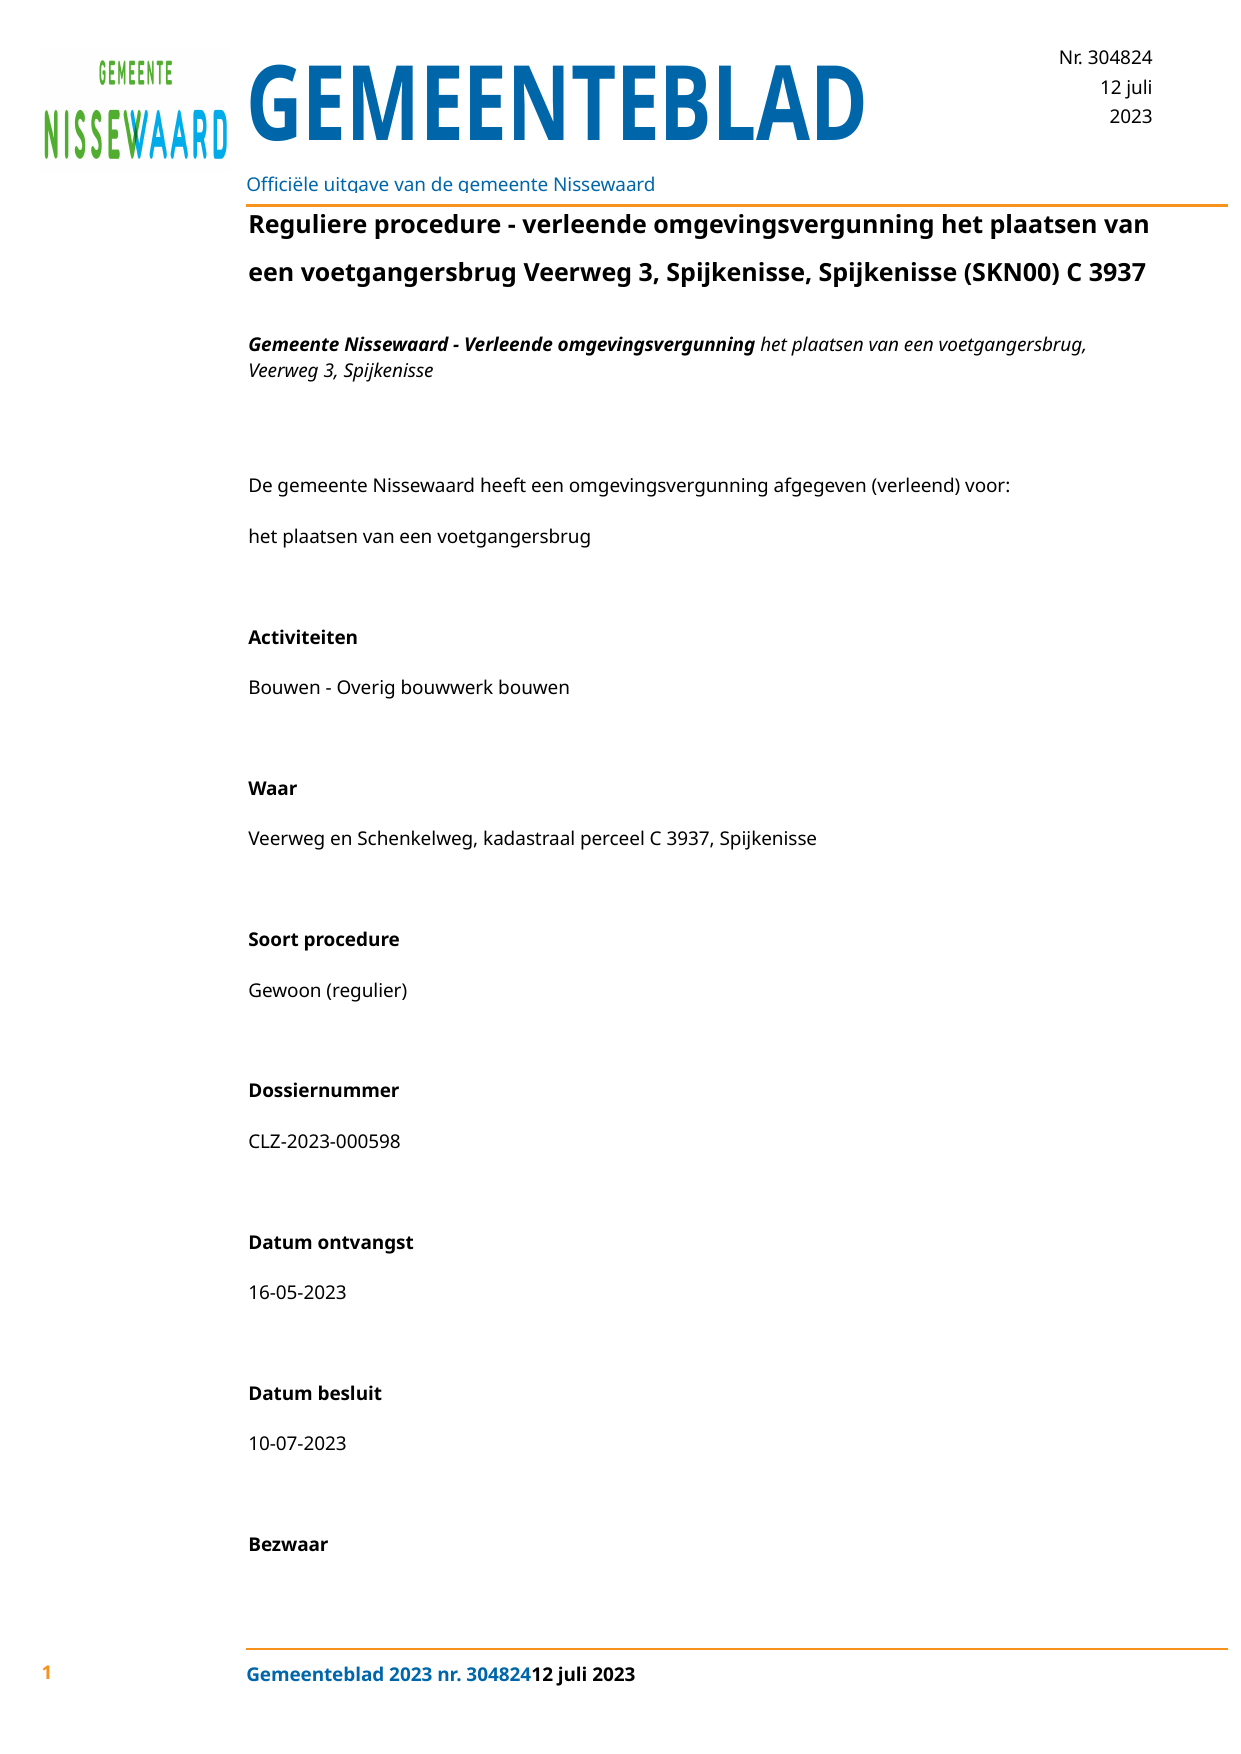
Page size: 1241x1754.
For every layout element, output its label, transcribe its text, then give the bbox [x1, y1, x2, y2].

text Reguliere procedure - verleende omgevingsvergunning het plaatsen van een voetgangersbrug Veerweg 3, Spijkenisse, Spijkenisse (SKN00) C 3937 [248, 207, 1152, 288]
text Gemeente Nissewaard - Verleende omgevingsvergunning het plaatsen van een voetgangersbrug, Veerweg 3, Spijkenisse [248, 331, 1152, 383]
text het plaatsen van een voetgangersbrug [248, 523, 1152, 549]
text Bezwaar [248, 1531, 1152, 1557]
picture [41, 47, 231, 172]
text Veerweg en Schenkelweg, kadastraal perceel C 3937, Spijkenisse [248, 826, 1152, 851]
text Bouwen - Overig bouwwerk bouwen [248, 674, 1152, 700]
text 16-05-2023 [248, 1279, 1152, 1305]
text Activiteiten [248, 624, 1152, 649]
text CLZ-2023-000598 [248, 1128, 1152, 1154]
text Datum besluit [248, 1380, 1152, 1406]
text Dossiernummer [248, 1078, 1152, 1103]
text Datum ontvangst [248, 1229, 1152, 1254]
text 10-07-2023 [248, 1431, 1152, 1456]
text Soort procedure [248, 926, 1152, 952]
text Waar [248, 775, 1152, 801]
text Gewoon (regulier) [248, 977, 1152, 1002]
text De gemeente Nissewaard heeft een omgevingsvergunning afgegeven (verleend) voor: [248, 473, 1152, 498]
